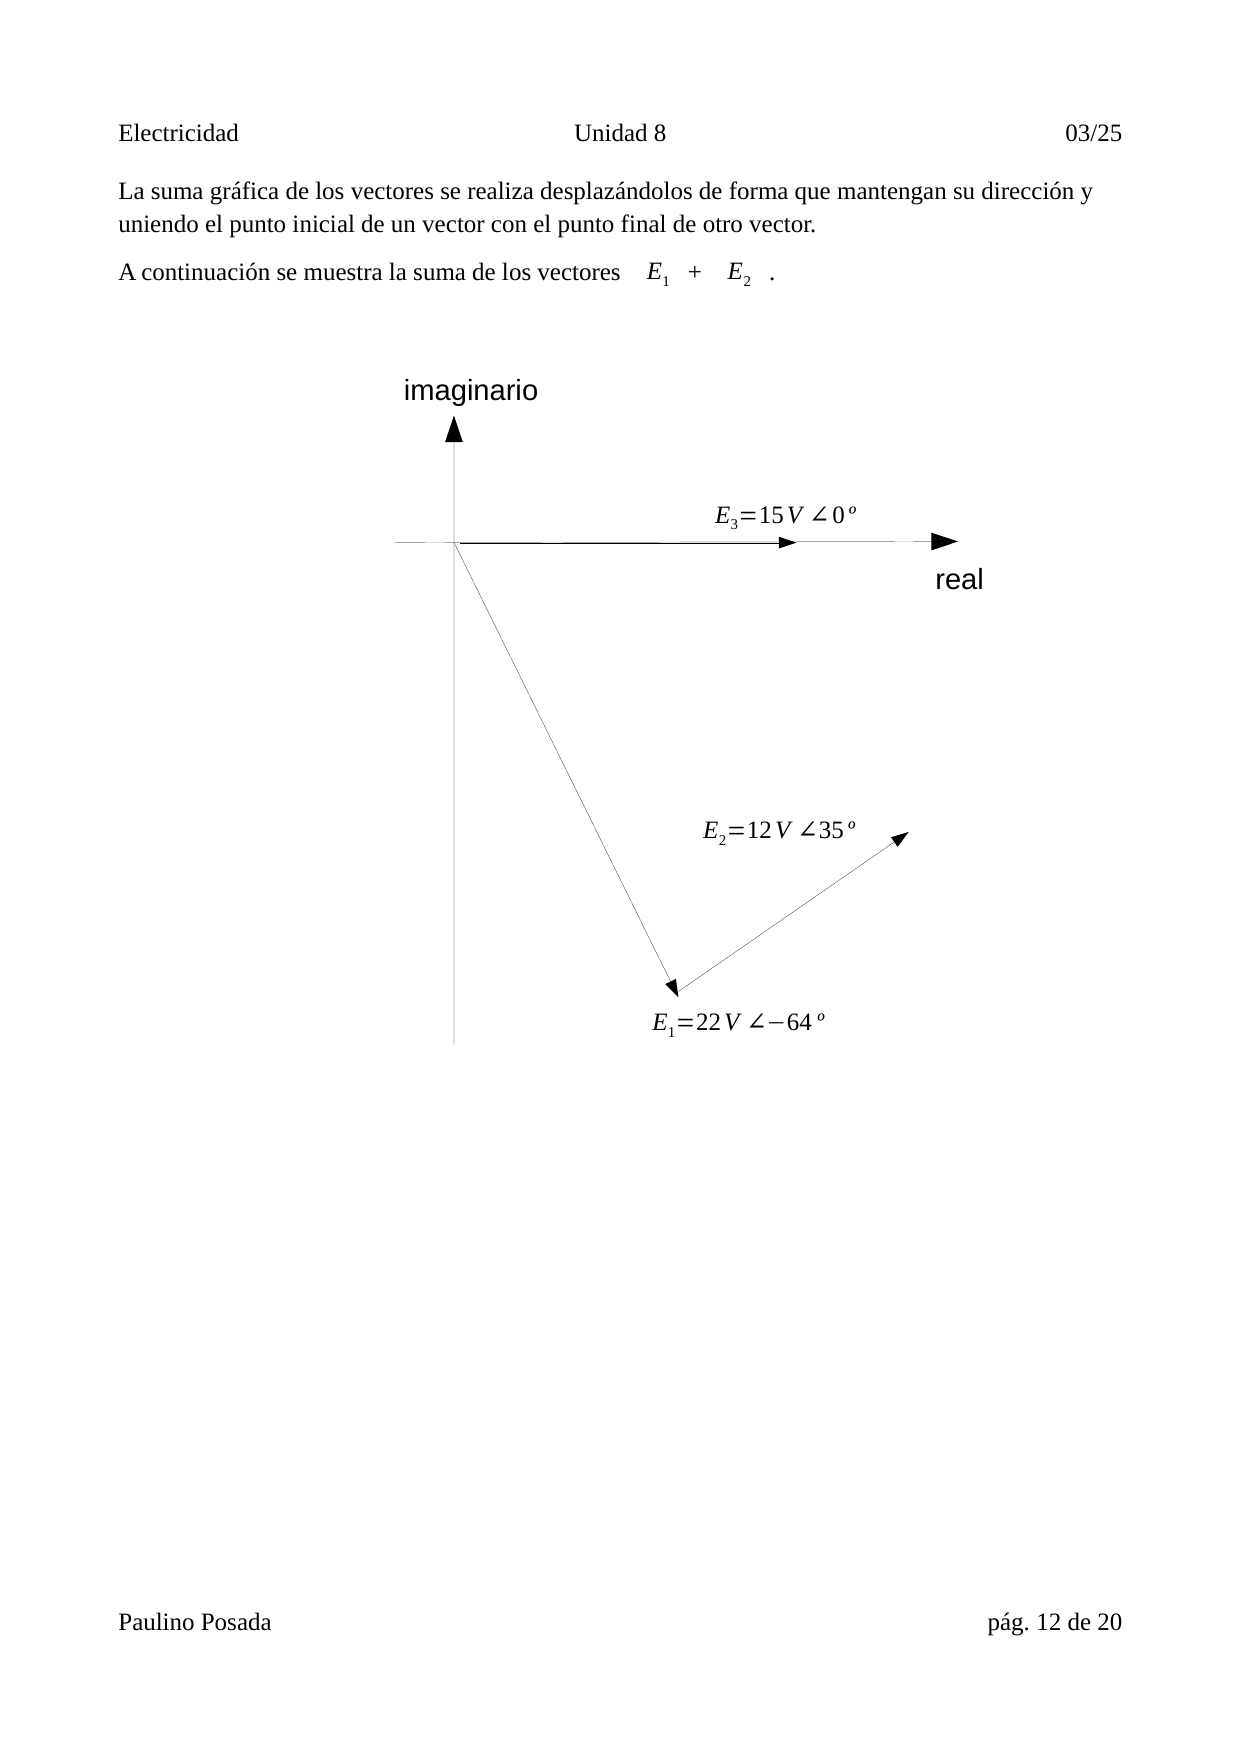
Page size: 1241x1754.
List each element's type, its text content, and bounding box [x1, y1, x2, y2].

text La suma gráfica de los vectores se realiza desplazándolos de forma que mantengan su dirección y uniendo el punto inicial de un vector con el punto final de otro vector. [118, 176, 1122, 238]
text A continuación se muestra la suma de los vectores + . [118, 257, 1122, 289]
